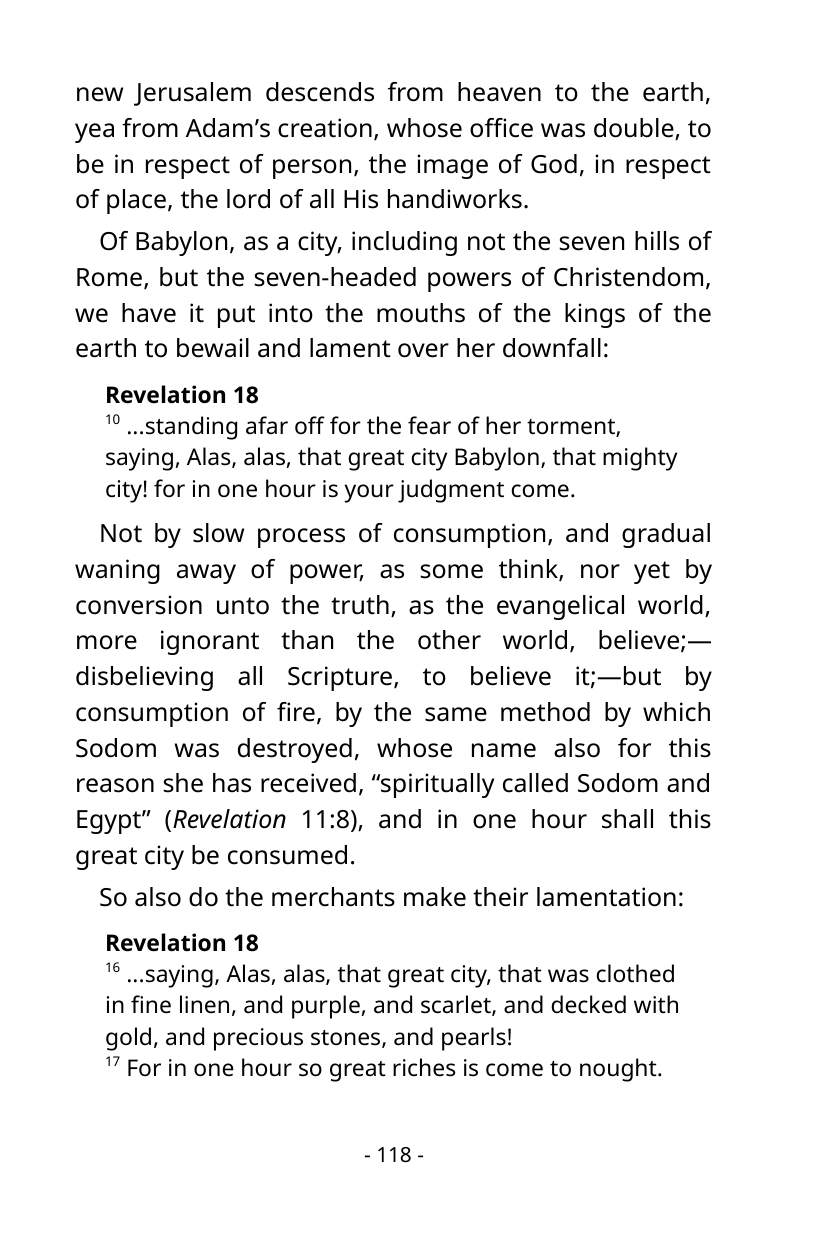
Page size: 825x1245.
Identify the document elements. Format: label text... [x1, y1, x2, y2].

text Of Babylon, as a city, including not the seven hills of Rome, but the seven-headed powers of Christendom, we have it put into the mouths of the kings of the earth to bewail and lament over her downfall: [75, 224, 712, 365]
text Not by slow process of consumption, and gradual waning away of power, as some think, nor yet by conversion unto the truth, as the evangelical world, more ignorant than the other world, believe;—disbelieving all Scripture, to believe it;—but by consumption of fire, by the same method by which Sodom was destroyed, whose name also for this reason she has received, “spiritually called Sodom and Egypt” (Revelation 11:8), and in one hour shall this great city be consumed. [75, 516, 712, 871]
text 16 ...saying, Alas, alas, that great city, that was clothed in fine linen, and purple, and scarlet, and decked with gold, and precious stones, and pearls! [105, 958, 682, 1052]
text Revelation 18 [105, 927, 712, 958]
text 10 ...standing afar off for the fear of her torment, saying, Alas, alas, that great city Babylon, that mighty city! for in one hour is your judgment come. [105, 410, 682, 504]
text new Jerusalem descends from heaven to the earth, yea from Adam’s creation, whose office was double, to be in respect of person, the image of God, in respect of place, the lord of all His handiworks. [75, 75, 712, 216]
text So also do the merchants make their lamentation: [75, 879, 712, 913]
text 17 For in one hour so great riches is come to nought. [105, 1052, 682, 1083]
text Revelation 18 [105, 379, 712, 410]
